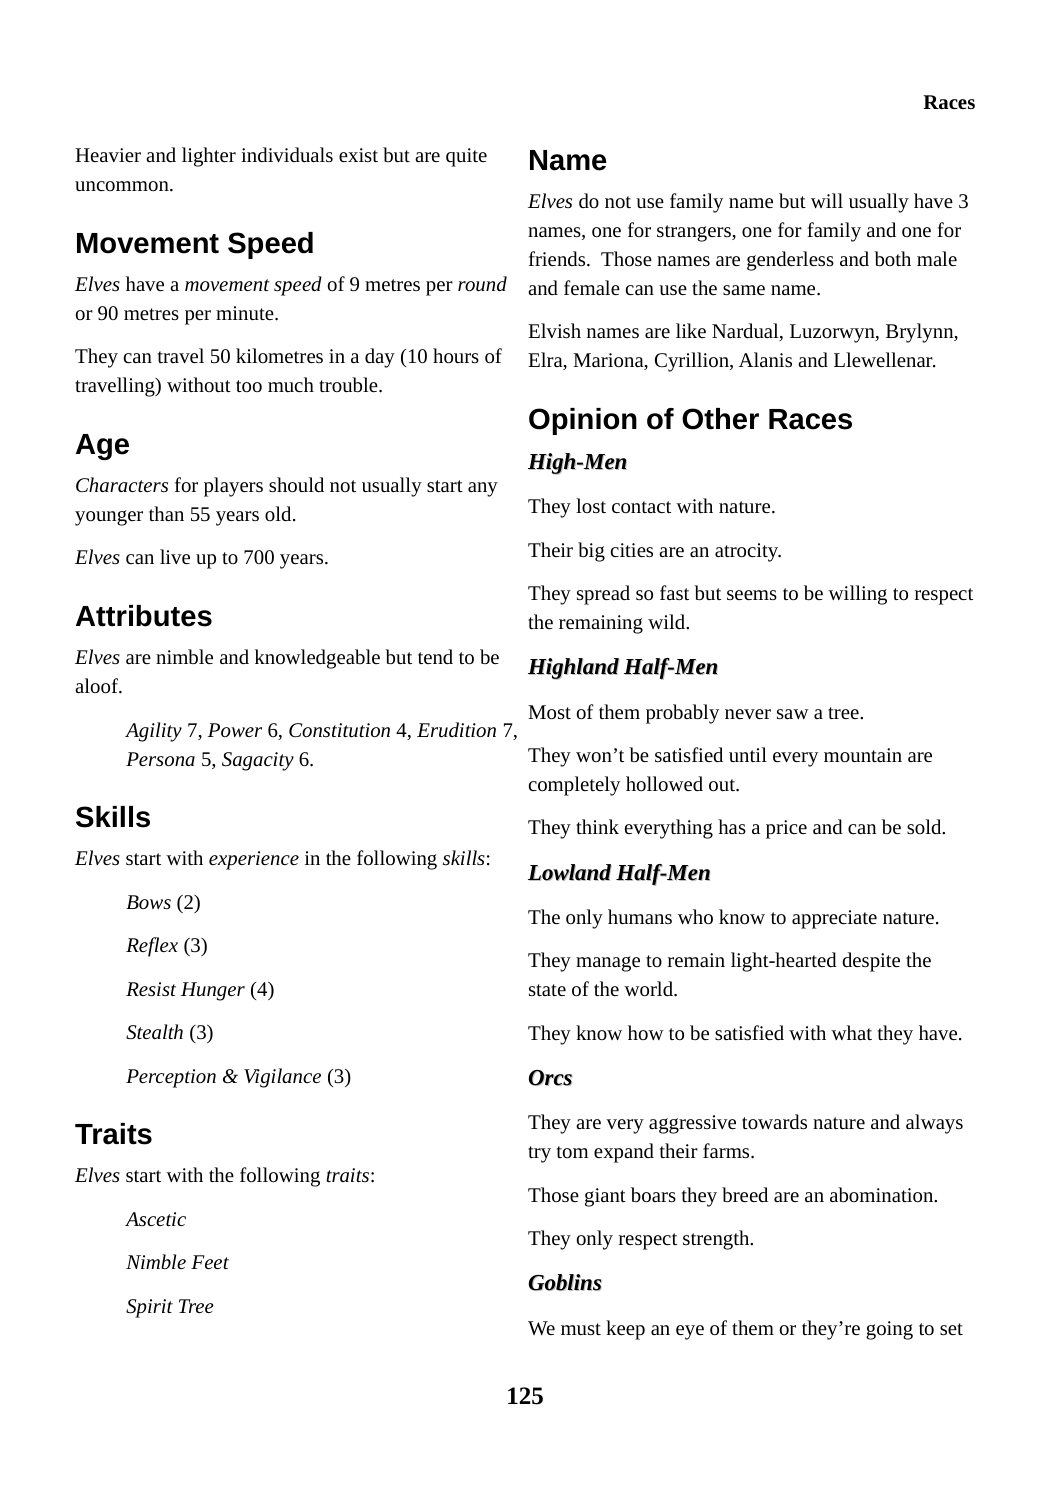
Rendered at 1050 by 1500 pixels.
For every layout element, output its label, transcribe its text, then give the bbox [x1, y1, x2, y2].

text Elves start with experience in the following skills: [75, 846, 522, 870]
text They can travel 50 kilometres in a day (10 hours of travelling) without too much trouble. [75, 344, 522, 397]
text Most of them probably never saw a tree. [528, 699, 975, 724]
text Nimble Feet [126, 1250, 522, 1274]
subtitle Age [75, 427, 522, 461]
text They won’t be satisfied until every mountain are completely hollowed out. [528, 743, 975, 796]
text Orcs [528, 1064, 975, 1090]
text Lowland Half-Men [528, 859, 975, 885]
text Heavier and lighter individuals exist but are quite uncommon. [75, 143, 522, 196]
text Characters for players should not usually start any younger than 55 years old. [75, 473, 522, 526]
text Spirit Tree [126, 1294, 522, 1318]
text They know how to be satisfied with what they have. [528, 1021, 975, 1045]
subtitle Attributes [75, 599, 522, 633]
subtitle Movement Speed [75, 226, 522, 259]
text Bows (2) [126, 890, 522, 914]
text Elvish names are like Nardual, Luzorwyn, Brylynn, Elra, Mariona, Cyrillion, Alanis and Llewellenar. [528, 319, 975, 372]
text Ascetic [126, 1207, 522, 1231]
text Perception & Vigilance (3) [126, 1063, 522, 1088]
text They are very aggressive towards nature and always try tom expand their farms. [528, 1110, 975, 1163]
text Elves have a movement speed of 9 metres per round or 90 metres per minute. [75, 272, 522, 325]
subtitle Opinion of Other Races [528, 402, 975, 436]
subtitle Traits [75, 1117, 522, 1151]
text Agility 7, Power 6, Constitution 4, Erudition 7, Persona 5, Sagacity 6. [126, 718, 522, 771]
text They spread so fast but seems to be willing to respect the remaining wild. [528, 581, 975, 634]
text Elves do not use family name but will usually have 3 names, one for strangers, one for family and one for friends. Those names are genderless and both male and female can use the same name. [528, 189, 975, 300]
subtitle Skills [75, 800, 522, 834]
subtitle Name [528, 143, 975, 177]
text We must keep an eye of them or they’re going to set [528, 1316, 975, 1339]
text They lost contact with nature. [528, 494, 975, 518]
text The only humans who know to appreciate nature. [528, 905, 975, 929]
text They only respect strength. [528, 1226, 975, 1250]
text Elves are nimble and knowledgeable but tend to be aloof. [75, 645, 522, 698]
text They think everything has a price and can be sold. [528, 815, 975, 839]
text Highland Half-Men [528, 653, 975, 680]
text Goblins [528, 1269, 975, 1296]
text Reflex (3) [126, 933, 522, 957]
text Stealth (3) [126, 1020, 522, 1044]
text Elves can live up to 700 years. [75, 545, 522, 569]
text They manage to remain light-hearted despite the state of the world. [528, 948, 975, 1001]
text High-Men [528, 448, 975, 474]
text Elves start with the following traits: [75, 1163, 522, 1187]
text Their big cities are an atrocity. [528, 538, 975, 562]
text Resist Hunger (4) [126, 977, 522, 1001]
text Those giant boars they breed are an abomination. [528, 1182, 975, 1207]
